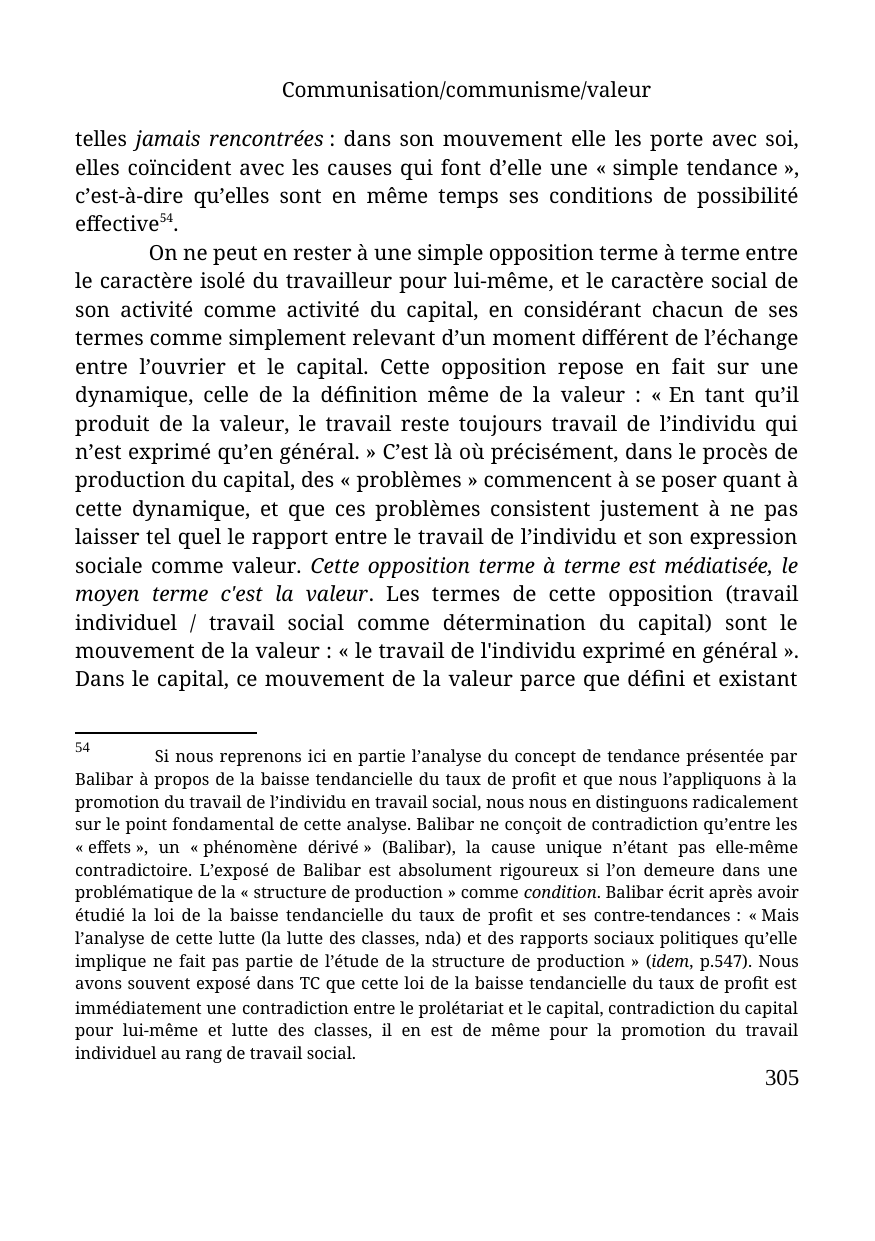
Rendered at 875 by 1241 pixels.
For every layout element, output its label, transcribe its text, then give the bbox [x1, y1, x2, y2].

text telles jamais rencontrées : dans son mouvement elle les porte avec soi, elles coïncident avec les causes qui font d’elle une « simple tendance », c’est-à-dire qu’elles sont en même temps ses conditions de possibilité effective. [75, 124, 799, 238]
text Si nous reprenons ici en partie l’analyse du concept de tendance présentée par Balibar à propos de la baisse tendancielle du taux de profit et que nous l’appliquons à la promotion du travail de l’individu en travail social, nous nous en distinguons radicalement sur le point fondamental de cette analyse. Balibar ne conçoit de contradiction qu’entre les « effets », un « phénomène dérivé » (Balibar), la cause unique n’étant pas elle-même contradictoire. L’exposé de Balibar est absolument rigoureux si l’on demeure dans une problématique de la « structure de production » comme condition. Balibar écrit après avoir étudié la loi de la baisse tendancielle du taux de profit et ses contre-tendances : « Mais l’analyse de cette lutte (la lutte des classes, nda) et des rapports sociaux politiques qu’elle implique ne fait pas partie de l’étude de la structure de production » (idem, p.547). Nous avons souvent exposé dans TC que cette loi de la baisse tendancielle du taux de profit est immédiatement une contradiction entre le prolétariat et le capital, contradiction du capital pour lui-même et lutte des classes, il en est de même pour la promotion du travail individuel au rang de travail social. [75, 739, 799, 1064]
text On ne peut en rester à une simple opposition terme à terme entre le caractère isolé du travailleur pour lui-même, et le caractère social de son activité comme activité du capital, en considérant chacun de ses termes comme simplement relevant d’un moment différent de l’échange entre l’ouvrier et le capital. Cette opposition repose en fait sur une dynamique, celle de la définition même de la valeur : « En tant qu’il produit de la valeur, le travail reste toujours travail de l’individu qui n’est exprimé qu’en général. » C’est là où précisément, dans le procès de production du capital, des « problèmes » commencent à se poser quant à cette dynamique, et que ces problèmes consistent justement à ne pas laisser tel quel le rapport entre le travail de l’individu et son expression sociale comme valeur. Cette opposition terme à terme est médiatisée, le moyen terme c'est la valeur. Les termes de cette opposition (travail individuel / travail social comme détermination du capital) sont le mouvement de la valeur : « le travail de l'individu exprimé en général ». Dans le capital, ce mouvement de la valeur parce que défini et existant [75, 238, 799, 693]
